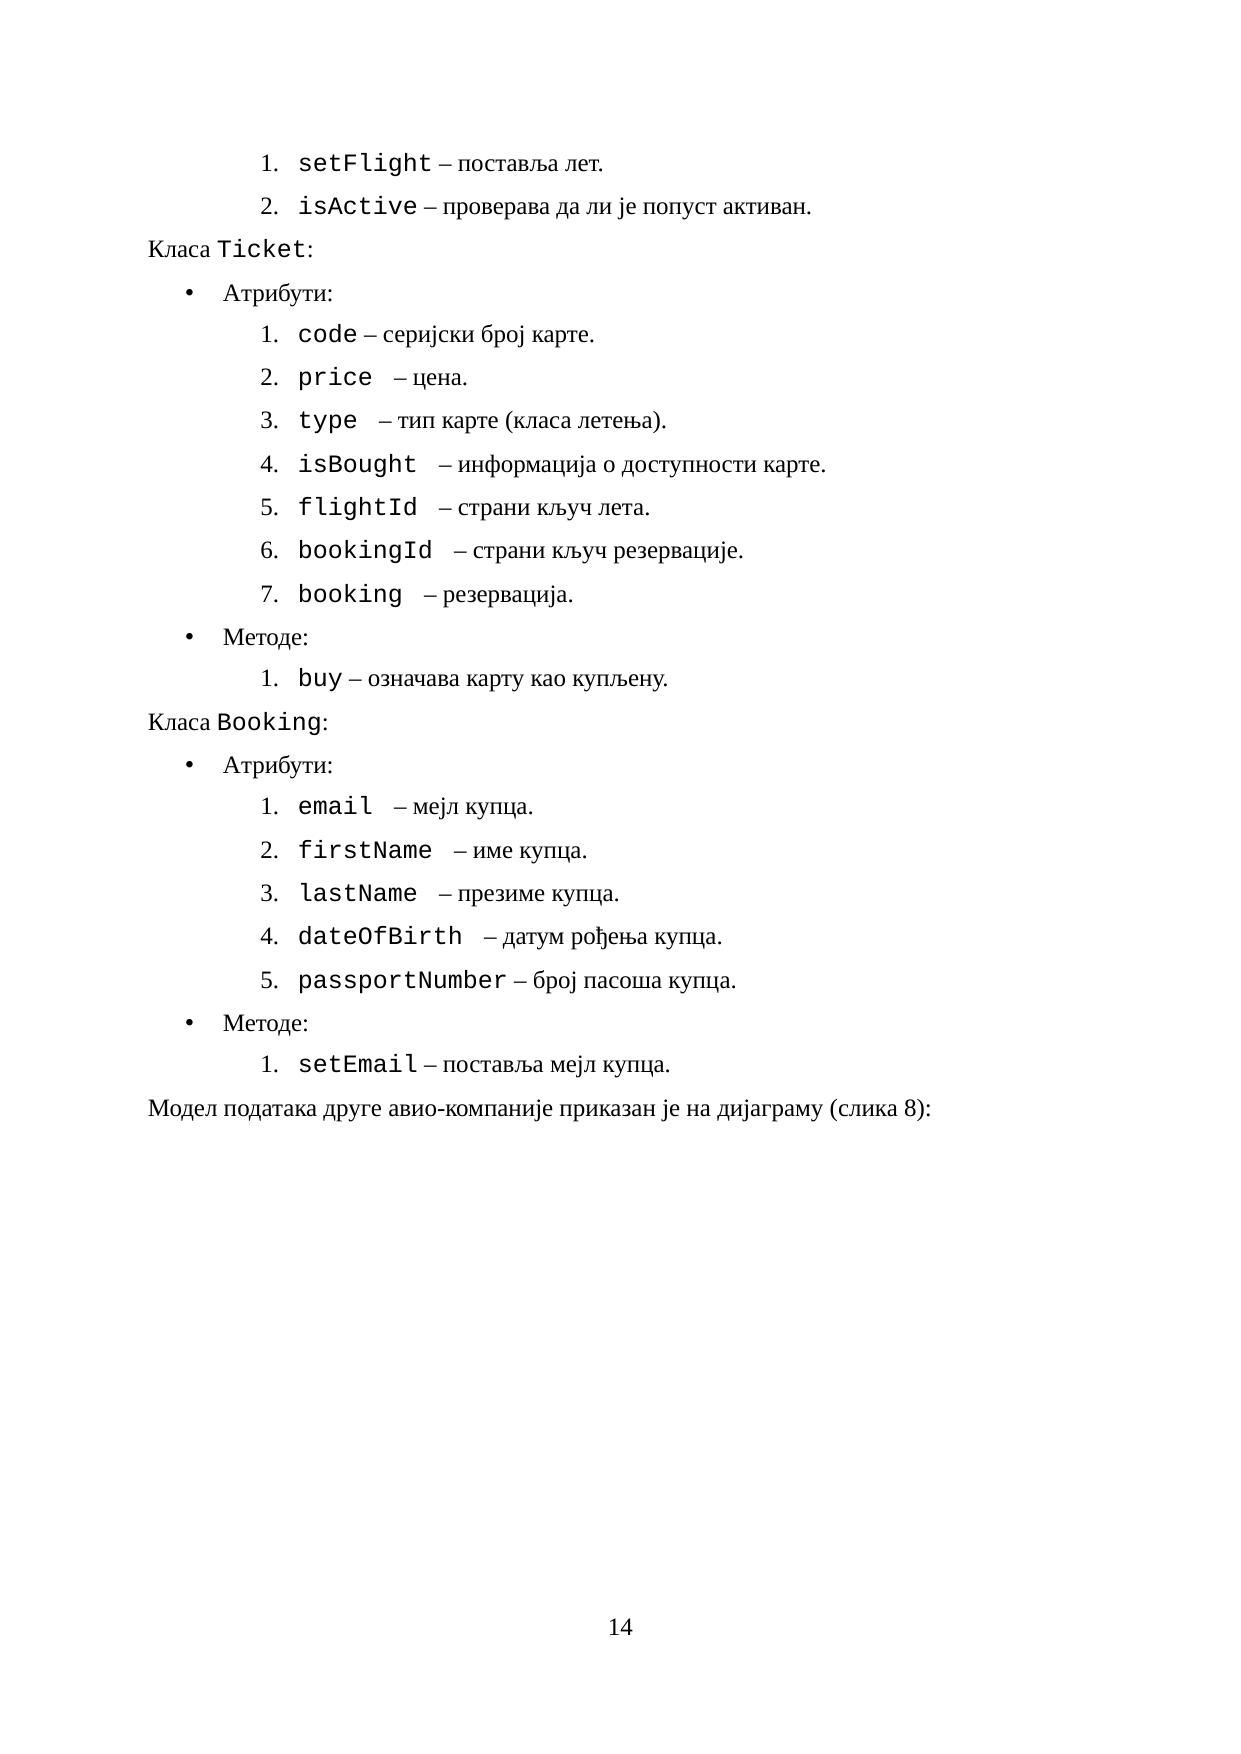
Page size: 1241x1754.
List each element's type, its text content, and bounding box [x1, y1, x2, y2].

list type – тип карте (класа летења). [260, 406, 1092, 436]
list isActive – проверава да ли је попуст активан. [260, 191, 1092, 222]
list email – мејл купца. [260, 791, 1092, 822]
list setFlight – поставља лет. [260, 148, 1092, 178]
list dateOfBirth – датум рођења купца. [260, 921, 1092, 952]
list isBought – информација о доступности карте. [260, 449, 1092, 480]
list bookingId – страни кључ резервације. [260, 536, 1092, 566]
list Методе: [185, 622, 1092, 651]
list flightId – страни кључ лета. [260, 492, 1092, 523]
text Модел података друге авио-компаније приказан је на дијаграму (слика 8): [148, 1093, 1092, 1121]
list passportNumber – број пасоша купца. [260, 965, 1092, 996]
list Методе: [185, 1008, 1092, 1037]
text Класа Ticket: [148, 234, 1092, 265]
list code – серијски број карте. [260, 319, 1092, 350]
list price – цена. [260, 362, 1092, 393]
list buy – означава карту као купљену. [260, 663, 1092, 694]
text Класа Booking: [148, 707, 1092, 738]
list Атрибути: [185, 278, 1092, 306]
list Атрибути: [185, 750, 1092, 779]
list booking – резервација. [260, 579, 1092, 610]
list setEmail – поставља мејл купца. [260, 1049, 1092, 1080]
list lastName – презиме купца. [260, 878, 1092, 909]
list firstName – име купца. [260, 835, 1092, 866]
